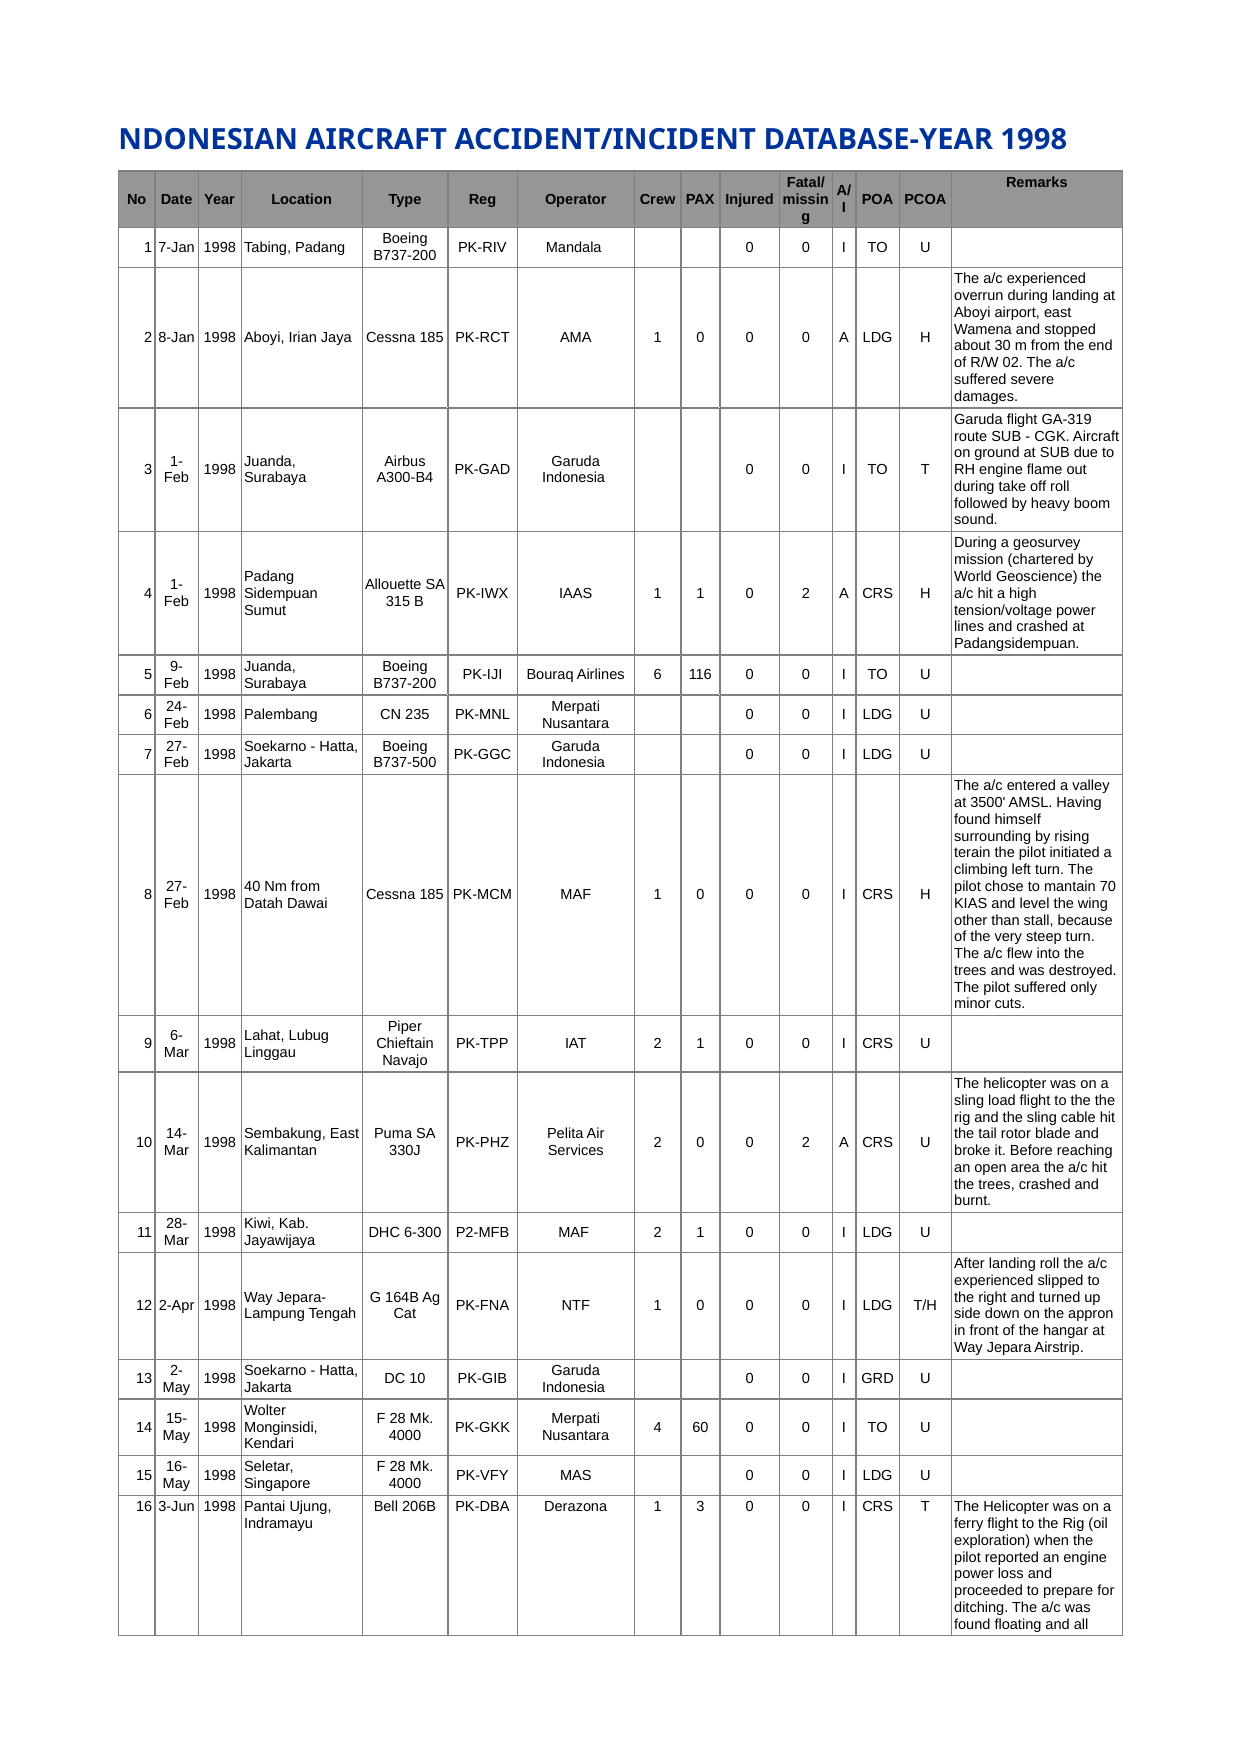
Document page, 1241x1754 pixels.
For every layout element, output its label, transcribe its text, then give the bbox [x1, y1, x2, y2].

table_cell Lahat, Lubug Linggau [242, 1016, 362, 1071]
table_cell 1998 [199, 1456, 241, 1494]
table_cell Kiwi, Kab. Jayawijaya [242, 1213, 362, 1252]
table_cell CN 235 [363, 696, 447, 734]
text NDONESIAN AIRCRAFT ACCIDENT/INCIDENT DATABASE-YEAR 1998 [118, 118, 1122, 158]
table_cell PK-GIB [449, 1360, 517, 1398]
table_cell Garuda Indonesia [518, 1360, 634, 1398]
table_cell F 28 Mk. 4000 [363, 1456, 447, 1494]
table_cell 1998 [199, 1496, 241, 1635]
table_cell 1 [119, 228, 154, 267]
table_cell I [833, 228, 855, 267]
table_cell Garuda flight GA-319 route SUB - CGK. Aircraft on ground at SUB due to RH engine flame out during take off roll followed by heavy boom sound. [952, 409, 1122, 531]
table_cell 1 [635, 532, 680, 654]
table_cell PK-IJI [449, 656, 517, 694]
table_cell 0 [721, 1456, 779, 1494]
table_cell 1998 [199, 409, 241, 531]
table_cell 0 [682, 1073, 719, 1212]
table_cell 1 [682, 532, 719, 654]
table_cell LDG [857, 268, 899, 407]
table_cell The Helicopter was on a ferry flight to the Rig (oil exploration) when the pilot reported an engine power loss and proceeded to prepare for ditching. The a/c was found floating and all [952, 1496, 1122, 1635]
table_cell Derazona [518, 1496, 634, 1635]
table_cell 0 [721, 1360, 779, 1398]
table_cell Boeing B737-500 [363, 735, 447, 774]
table_cell CRS [857, 775, 899, 1015]
table_cell 8-Jan [156, 268, 198, 407]
table_cell Tabing, Padang [242, 228, 362, 267]
table_cell Pantai Ujung, Indramayu [242, 1496, 362, 1635]
table_header Year [199, 172, 241, 227]
table_cell PK-RIV [449, 228, 517, 267]
table_cell I [833, 1400, 855, 1455]
table_cell 1998 [199, 656, 241, 694]
table_cell 3 [682, 1496, 719, 1635]
table_cell I [833, 656, 855, 694]
table_cell 11 [119, 1213, 154, 1252]
table_cell 0 [721, 656, 779, 694]
table_cell [952, 1456, 1122, 1494]
table_cell 0 [682, 775, 719, 1015]
table_cell PK-RCT [449, 268, 517, 407]
table_cell 1998 [199, 1400, 241, 1455]
table_cell [952, 656, 1122, 694]
table_cell LDG [857, 696, 899, 734]
table_cell [952, 1213, 1122, 1252]
table_cell [635, 1360, 680, 1398]
table_cell LDG [857, 1213, 899, 1252]
table_cell U [900, 1213, 951, 1252]
table_cell 2 [780, 532, 832, 654]
table_cell PK-GGC [449, 735, 517, 774]
table_cell CRS [857, 532, 899, 654]
table_cell 9-Feb [156, 656, 198, 694]
table_cell Cessna 185 [363, 775, 447, 1015]
table_cell 116 [682, 656, 719, 694]
table_cell MAF [518, 775, 634, 1015]
table_cell Garuda Indonesia [518, 409, 634, 531]
table_cell H [900, 775, 951, 1015]
table_cell U [900, 1400, 951, 1455]
table_cell PK-VFY [449, 1456, 517, 1494]
table_cell 15 [119, 1456, 154, 1494]
table_cell I [833, 1016, 855, 1071]
table_cell Aboyi, Irian Jaya [242, 268, 362, 407]
table_cell I [833, 1213, 855, 1252]
table_header Operator [518, 172, 634, 227]
table_header A/I [833, 172, 855, 227]
table_cell [952, 1360, 1122, 1398]
table_cell 0 [780, 775, 832, 1015]
table_cell 1998 [199, 696, 241, 734]
table_cell DHC 6-300 [363, 1213, 447, 1252]
table_cell [682, 1456, 719, 1494]
table_cell 1-Feb [156, 532, 198, 654]
table_cell PK-GAD [449, 409, 517, 531]
table_cell 15-May [156, 1400, 198, 1455]
table_cell H [900, 268, 951, 407]
table_cell 13 [119, 1360, 154, 1398]
table_cell [635, 1456, 680, 1494]
table_cell 2 [780, 1073, 832, 1212]
table_header Remarks [952, 172, 1122, 227]
table_cell CRS [857, 1073, 899, 1212]
table_cell 7-Jan [156, 228, 198, 267]
table_cell [952, 228, 1122, 267]
table_cell PK-PHZ [449, 1073, 517, 1212]
table_cell [682, 1360, 719, 1398]
table_cell CRS [857, 1016, 899, 1071]
table_cell LDG [857, 735, 899, 774]
table_cell 10 [119, 1073, 154, 1212]
table_cell PK-GKK [449, 1400, 517, 1455]
table_cell LDG [857, 1456, 899, 1494]
table_cell 2-May [156, 1360, 198, 1398]
table_cell 1998 [199, 1253, 241, 1358]
table_cell I [833, 1496, 855, 1635]
table_cell 1998 [199, 228, 241, 267]
table_cell Boeing B737-200 [363, 656, 447, 694]
table_cell 0 [721, 775, 779, 1015]
table_cell 2 [635, 1073, 680, 1212]
table_cell 1 [635, 775, 680, 1015]
table_cell 1998 [199, 1360, 241, 1398]
table_cell 7 [119, 735, 154, 774]
table_cell 0 [721, 1253, 779, 1358]
table_cell 27-Feb [156, 735, 198, 774]
table_cell [952, 735, 1122, 774]
table_cell [682, 696, 719, 734]
table_cell F 28 Mk. 4000 [363, 1400, 447, 1455]
table_cell NTF [518, 1253, 634, 1358]
table_cell 24-Feb [156, 696, 198, 734]
table_cell I [833, 1456, 855, 1494]
table_cell 0 [780, 1456, 832, 1494]
table_cell 4 [119, 532, 154, 654]
table_cell Puma SA 330J [363, 1073, 447, 1212]
table_cell 40 Nm from Datah Dawai [242, 775, 362, 1015]
table_cell 6-Mar [156, 1016, 198, 1071]
table_cell 4 [635, 1400, 680, 1455]
table_cell PK-TPP [449, 1016, 517, 1071]
table_cell [952, 696, 1122, 734]
table_cell AMA [518, 268, 634, 407]
table_cell T [900, 409, 951, 531]
table_cell Boeing B737-200 [363, 228, 447, 267]
table_cell CRS [857, 1496, 899, 1635]
table_cell Soekarno - Hatta, Jakarta [242, 735, 362, 774]
table_cell A [833, 1073, 855, 1212]
table_cell 6 [635, 656, 680, 694]
table_header POA [857, 172, 899, 227]
table_cell Wolter Monginsidi, Kendari [242, 1400, 362, 1455]
table_cell Palembang [242, 696, 362, 734]
table_cell 5 [119, 656, 154, 694]
table_cell U [900, 735, 951, 774]
table_cell 0 [780, 268, 832, 407]
table_cell 0 [780, 656, 832, 694]
table_cell 0 [721, 696, 779, 734]
table_cell 0 [682, 1253, 719, 1358]
table_header PAX [682, 172, 719, 227]
table_cell U [900, 656, 951, 694]
table_cell Cessna 185 [363, 268, 447, 407]
table_cell The a/c experienced overrun during landing at Aboyi airport, east Wamena and stopped about 30 m from the end of R/W 02. The a/c suffered severe damages. [952, 268, 1122, 407]
table_cell 1998 [199, 735, 241, 774]
table_cell 0 [721, 735, 779, 774]
table_cell [635, 409, 680, 531]
table_cell I [833, 409, 855, 531]
table_cell Juanda, Surabaya [242, 656, 362, 694]
table_header PCOA [900, 172, 951, 227]
table_header No [119, 172, 154, 227]
table_cell 1 [635, 268, 680, 407]
table_cell Merpati Nusantara [518, 696, 634, 734]
table_header Crew [635, 172, 680, 227]
table_cell 8 [119, 775, 154, 1015]
table_cell 12 [119, 1253, 154, 1358]
table_cell 2 [635, 1016, 680, 1071]
table_cell 9 [119, 1016, 154, 1071]
table_cell I [833, 735, 855, 774]
table_cell 1998 [199, 268, 241, 407]
table_cell [952, 1016, 1122, 1071]
table_cell 28-Mar [156, 1213, 198, 1252]
table_cell GRD [857, 1360, 899, 1398]
table_cell 1998 [199, 1213, 241, 1252]
table_cell 2 [635, 1213, 680, 1252]
table_cell The helicopter was on a sling load flight to the the rig and the sling cable hit the tail rotor blade and broke it. Before reaching an open area the a/c hit the trees, crashed and burnt. [952, 1073, 1122, 1212]
table_cell 0 [780, 1360, 832, 1398]
table_cell U [900, 696, 951, 734]
table_cell 0 [780, 1213, 832, 1252]
table_cell 0 [721, 1496, 779, 1635]
table_cell T/H [900, 1253, 951, 1358]
table_cell 1998 [199, 1073, 241, 1212]
table_cell I [833, 1253, 855, 1358]
table_cell Soekarno - Hatta, Jakarta [242, 1360, 362, 1398]
table_cell 16-May [156, 1456, 198, 1494]
table_cell U [900, 1073, 951, 1212]
table_header Date [156, 172, 198, 227]
table_cell A [833, 532, 855, 654]
table_cell I [833, 1360, 855, 1398]
table_cell I [833, 775, 855, 1015]
table_cell TO [857, 228, 899, 267]
table_header Type [363, 172, 447, 227]
table_cell A [833, 268, 855, 407]
table_cell 2 [119, 268, 154, 407]
table_cell T [900, 1496, 951, 1635]
table_cell 3-Jun [156, 1496, 198, 1635]
table_cell 0 [682, 268, 719, 407]
table_cell 14 [119, 1400, 154, 1455]
table_cell 1 [635, 1253, 680, 1358]
table_cell The a/c entered a valley at 3500' AMSL. Having found himself surrounding by rising terain the pilot initiated a climbing left turn. The pilot chose to mantain 70 KIAS and level the wing other than stall, because of the very steep turn. The a/c flew into the trees and was destroyed. The pilot suffered only minor cuts. [952, 775, 1122, 1015]
table_cell [952, 1400, 1122, 1455]
table_cell TO [857, 656, 899, 694]
table_header Reg [449, 172, 517, 227]
table_cell 16 [119, 1496, 154, 1635]
table_cell [682, 735, 719, 774]
table_cell MAF [518, 1213, 634, 1252]
table_cell 1 [635, 1496, 680, 1635]
table_cell 1998 [199, 1016, 241, 1071]
table_header Fatal/ missing [780, 172, 832, 227]
table_cell 0 [780, 228, 832, 267]
table_cell 14-Mar [156, 1073, 198, 1212]
table_cell 0 [721, 268, 779, 407]
table_cell P2-MFB [449, 1213, 517, 1252]
table_cell MAS [518, 1456, 634, 1494]
table_cell 0 [721, 1073, 779, 1212]
table_cell 1 [682, 1016, 719, 1071]
table_cell PK-DBA [449, 1496, 517, 1635]
table_cell Merpati Nusantara [518, 1400, 634, 1455]
table_cell U [900, 1016, 951, 1071]
table_cell 0 [780, 696, 832, 734]
table_cell [635, 735, 680, 774]
table_cell 0 [780, 409, 832, 531]
table_cell 3 [119, 409, 154, 531]
table_cell U [900, 1360, 951, 1398]
table_cell Juanda, Surabaya [242, 409, 362, 531]
table_cell 0 [721, 1213, 779, 1252]
table_cell 1 [682, 1213, 719, 1252]
table_cell PK-MCM [449, 775, 517, 1015]
table_cell H [900, 532, 951, 654]
table_cell [635, 696, 680, 734]
table_cell 0 [780, 735, 832, 774]
table_cell 0 [780, 1253, 832, 1358]
table_cell IAT [518, 1016, 634, 1071]
table_cell 0 [721, 1016, 779, 1071]
table_cell Mandala [518, 228, 634, 267]
table_cell PK-FNA [449, 1253, 517, 1358]
table_cell Allouette SA 315 B [363, 532, 447, 654]
table_cell [635, 228, 680, 267]
table_cell Bell 206B [363, 1496, 447, 1635]
table_cell 0 [721, 532, 779, 654]
table_cell 1998 [199, 775, 241, 1015]
table_cell PK-IWX [449, 532, 517, 654]
table_cell Pelita Air Services [518, 1073, 634, 1212]
table_cell PK-MNL [449, 696, 517, 734]
table_cell 6 [119, 696, 154, 734]
table_cell Padang Sidempuan Sumut [242, 532, 362, 654]
table_cell 0 [721, 409, 779, 531]
table_cell Seletar, Singapore [242, 1456, 362, 1494]
table_header Injured [721, 172, 779, 227]
table_cell U [900, 228, 951, 267]
table_cell Piper Chieftain Navajo [363, 1016, 447, 1071]
table_cell Bouraq Airlines [518, 656, 634, 694]
table_cell 0 [721, 228, 779, 267]
table_cell I [833, 696, 855, 734]
table_cell LDG [857, 1253, 899, 1358]
table_cell 1-Feb [156, 409, 198, 531]
table_cell DC 10 [363, 1360, 447, 1398]
table_cell 2-Apr [156, 1253, 198, 1358]
table_cell 0 [780, 1016, 832, 1071]
table_cell Way Jepara-Lampung Tengah [242, 1253, 362, 1358]
table_header Location [242, 172, 362, 227]
table_cell 1998 [199, 532, 241, 654]
table_cell Sembakung, East Kalimantan [242, 1073, 362, 1212]
table_cell [682, 228, 719, 267]
table_cell After landing roll the a/c experienced slipped to the right and turned up side down on the appron in front of the hangar at Way Jepara Airstrip. [952, 1253, 1122, 1358]
table_cell Airbus A300-B4 [363, 409, 447, 531]
table_cell G 164B Ag Cat [363, 1253, 447, 1358]
table_cell During a geosurvey mission (chartered by World Geoscience) the a/c hit a high tension/voltage power lines and crashed at Padangsidempuan. [952, 532, 1122, 654]
table_cell IAAS [518, 532, 634, 654]
table_cell TO [857, 1400, 899, 1455]
table_cell U [900, 1456, 951, 1494]
table_cell [682, 409, 719, 531]
table_cell 60 [682, 1400, 719, 1455]
table_cell TO [857, 409, 899, 531]
table_cell 0 [780, 1400, 832, 1455]
table_cell 27-Feb [156, 775, 198, 1015]
table_cell Garuda Indonesia [518, 735, 634, 774]
table_cell 0 [780, 1496, 832, 1635]
table_cell 0 [721, 1400, 779, 1455]
